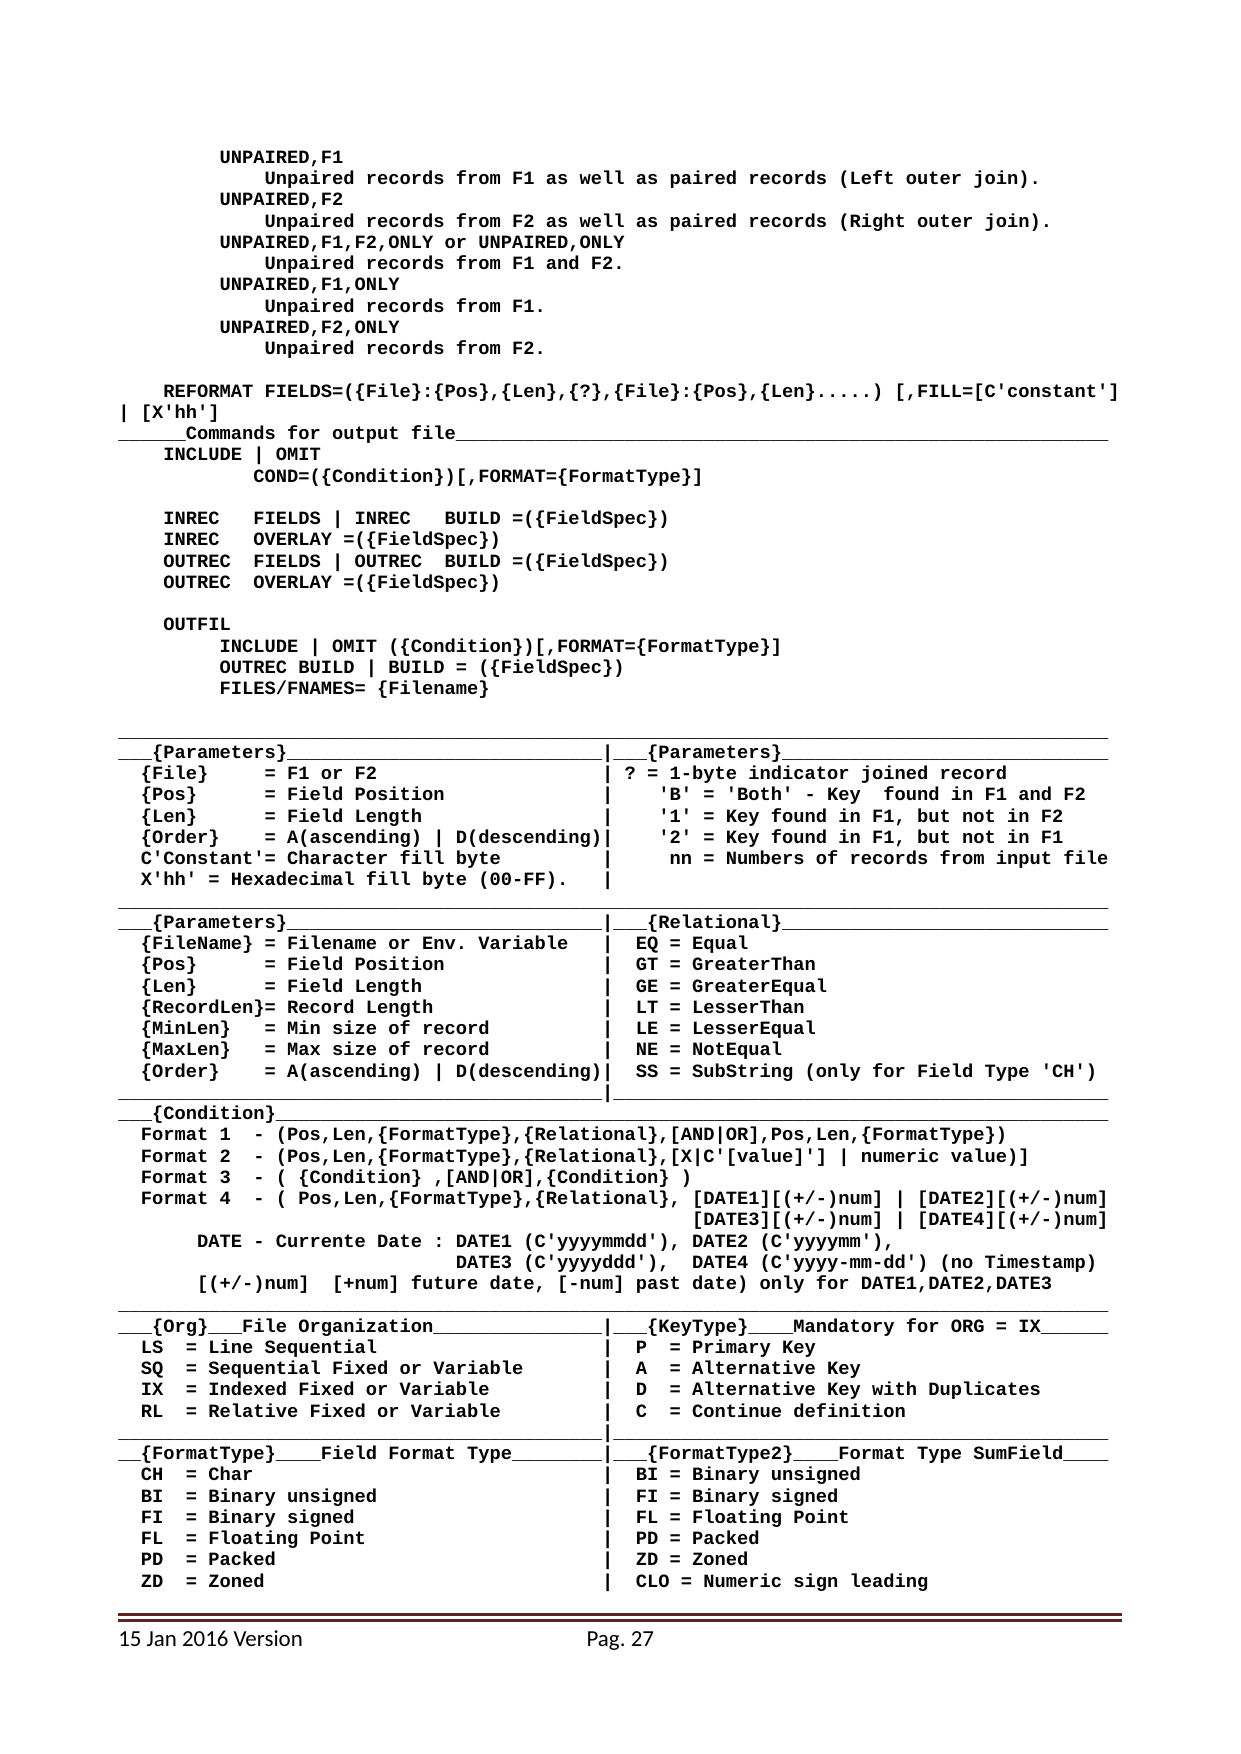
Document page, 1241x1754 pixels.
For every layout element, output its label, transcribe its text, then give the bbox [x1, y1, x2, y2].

text {Order} = A(ascending) | D(descending)| '2' = Key found in F1, but not in F1 [118, 828, 1122, 849]
text PD = Packed | ZD = Zoned [118, 1550, 1122, 1571]
text IX = Indexed Fixed or Variable | D = Alternative Key with Duplicates [118, 1380, 1122, 1401]
text SQ = Sequential Fixed or Variable | A = Alternative Key [118, 1359, 1122, 1380]
text OUTREC OVERLAY =({FieldSpec}) [118, 573, 1122, 594]
text {MinLen} = Min size of record | LE = LesserEqual [118, 1019, 1122, 1040]
text UNPAIRED,F1 [118, 148, 1122, 169]
text __{FormatType}____Field Format Type________|___{FormatType2}____Format Type SumField____ [118, 1444, 1122, 1465]
text ___{Org}___File Organization_______________|___{KeyType}____Mandatory for ORG = IX______ [118, 1316, 1122, 1338]
text {Len} = Field Length | '1' = Key found in F1, but not in F2 [118, 806, 1122, 828]
text OUTREC BUILD | BUILD = ({FieldSpec}) [118, 658, 1122, 679]
text [DATE3][(+/-)num] | [DATE4][(+/-)num] [118, 1210, 1122, 1231]
text Format 2 - (Pos,Len,{FormatType},{Relational},[X|C'[value]'] | numeric value)] [118, 1146, 1122, 1168]
text OUTFIL [118, 615, 1122, 636]
text ___{Parameters}____________________________|___{Relational}_____________________________ [118, 913, 1122, 934]
text Unpaired records from F2. [118, 339, 1122, 360]
text {File} = F1 or F2 | ? = 1-byte indicator joined record [118, 764, 1122, 785]
text ______Commands for output file__________________________________________________________ [118, 424, 1122, 445]
text C'Constant'= Character fill byte | nn = Numbers of records from input file [118, 849, 1122, 870]
text FL = Floating Point | PD = Packed [118, 1529, 1122, 1550]
text COND=({Condition})[,FORMAT={FormatType}] [118, 466, 1122, 488]
text Unpaired records from F1 as well as paired records (Left outer join). [118, 169, 1122, 190]
text ________________________________________________________________________________________ [118, 721, 1122, 743]
text ZD = Zoned | CLO = Numeric sign leading [118, 1571, 1122, 1593]
text Format 3 - ( {Condition} ,[AND|OR],{Condition} ) [118, 1168, 1122, 1189]
text FILES/FNAMES= {Filename} [118, 679, 1122, 700]
text Unpaired records from F1. [118, 296, 1122, 318]
text INCLUDE | OMIT ({Condition})[,FORMAT={FormatType}] [118, 636, 1122, 658]
text DATE3 (C'yyyyddd'), DATE4 (C'yyyy-mm-dd') (no Timestamp) [118, 1253, 1122, 1274]
text {Pos} = Field Position | GT = GreaterThan [118, 955, 1122, 976]
text UNPAIRED,F2 [118, 190, 1122, 211]
text {RecordLen}= Record Length | LT = LesserThan [118, 998, 1122, 1019]
text UNPAIRED,F2,ONLY [118, 318, 1122, 339]
text Unpaired records from F2 as well as paired records (Right outer join). [118, 211, 1122, 233]
text ___{Condition}__________________________________________________________________________ [118, 1104, 1122, 1125]
text UNPAIRED,F1,F2,ONLY or UNPAIRED,ONLY [118, 233, 1122, 254]
text CH = Char | BI = Binary unsigned [118, 1465, 1122, 1486]
text INREC OVERLAY =({FieldSpec}) [118, 530, 1122, 551]
text ___________________________________________|____________________________________________ [118, 1083, 1122, 1104]
text FI = Binary signed | FL = Floating Point [118, 1508, 1122, 1529]
text Unpaired records from F1 and F2. [118, 254, 1122, 275]
text {MaxLen} = Max size of record | NE = NotEqual [118, 1040, 1122, 1061]
text RL = Relative Fixed or Variable | C = Continue definition [118, 1401, 1122, 1423]
text INCLUDE | OMIT [118, 445, 1122, 466]
text INREC FIELDS | INREC BUILD =({FieldSpec}) [118, 509, 1122, 530]
text ________________________________________________________________________________________ [118, 891, 1122, 913]
text Format 4 - ( Pos,Len,{FormatType},{Relational}, [DATE1][(+/-)num] | [DATE2][(+/-)num] [118, 1189, 1122, 1210]
text ___________________________________________|____________________________________________ [118, 1423, 1122, 1444]
text ___{Parameters}____________________________|___{Parameters}_____________________________ [118, 743, 1122, 764]
text ________________________________________________________________________________________ [118, 1295, 1122, 1316]
text {Order} = A(ascending) | D(descending)| SS = SubString (only for Field Type 'CH') [118, 1061, 1122, 1083]
text X'hh' = Hexadecimal fill byte (00-FF). | [118, 870, 1122, 891]
text DATE - Currente Date : DATE1 (C'yyyymmdd'), DATE2 (C'yyyymm'), [118, 1231, 1122, 1253]
text {FileName} = Filename or Env. Variable | EQ = Equal [118, 934, 1122, 955]
text BI = Binary unsigned | FI = Binary signed [118, 1486, 1122, 1508]
text REFORMAT FIELDS=({File}:{Pos},{Len},{?},{File}:{Pos},{Len}.....) [,FILL=[C'constant'] | [X'hh'] [118, 381, 1122, 424]
text Format 1 - (Pos,Len,{FormatType},{Relational},[AND|OR],Pos,Len,{FormatType}) [118, 1125, 1122, 1146]
text {Len} = Field Length | GE = GreaterEqual [118, 976, 1122, 998]
text OUTREC FIELDS | OUTREC BUILD =({FieldSpec}) [118, 551, 1122, 573]
text UNPAIRED,F1,ONLY [118, 275, 1122, 296]
text [(+/-)num] [+num] future date, [-num] past date) only for DATE1,DATE2,DATE3 [118, 1274, 1122, 1295]
text LS = Line Sequential | P = Primary Key [118, 1338, 1122, 1359]
text {Pos} = Field Position | 'B' = 'Both' - Key found in F1 and F2 [118, 785, 1122, 806]
